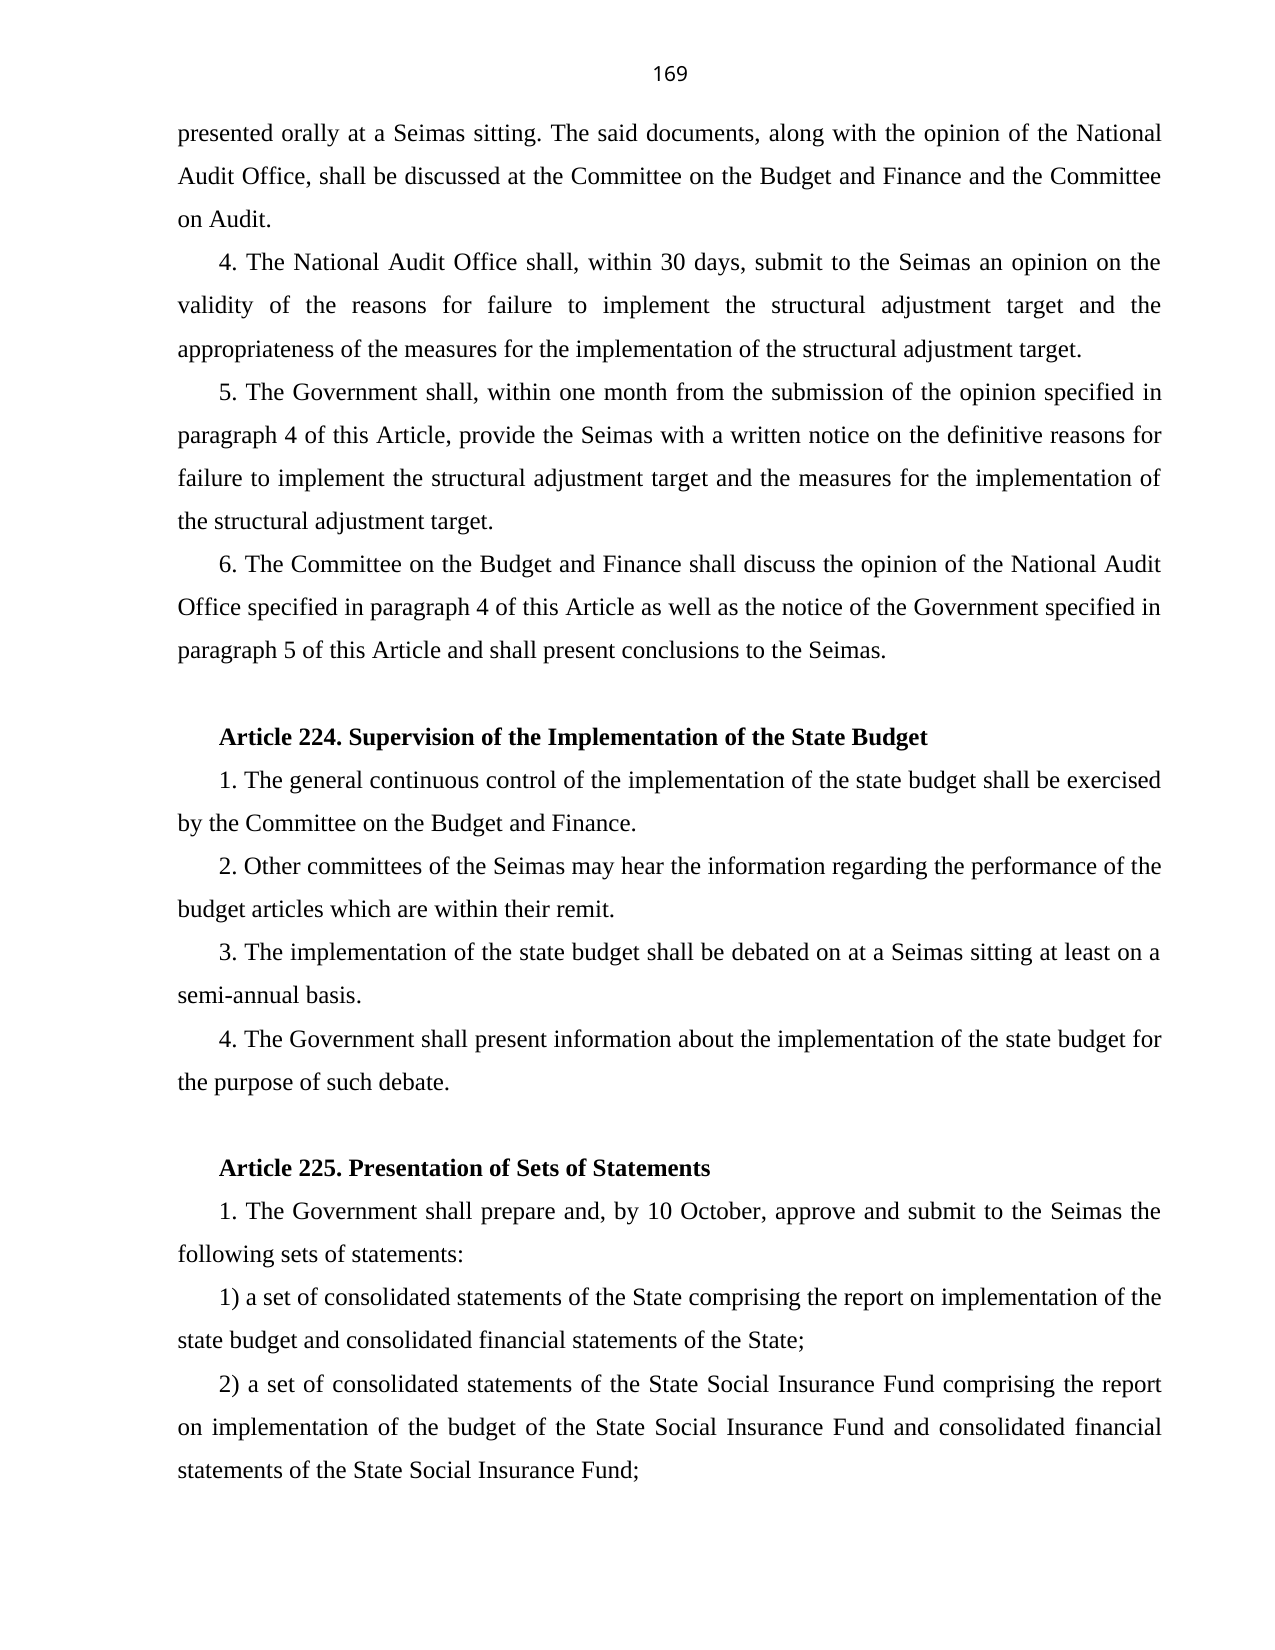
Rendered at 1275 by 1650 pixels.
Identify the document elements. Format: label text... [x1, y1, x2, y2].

text 1. The general continuous control of the implementation of the state budget shall be exercised by the Committee on the Budget and Finance. [177, 765, 1163, 837]
text 1) a set of consolidated statements of the State comprising the report on implementation of the state budget and consolidated financial statements of the State; [177, 1282, 1163, 1354]
text 6. The Committee on the Budget and Finance shall discuss the opinion of the National Audit Office specified in paragraph 4 of this Article as well as the notice of the Government specified in paragraph 5 of this Article and shall present conclusions to the Seimas. [177, 549, 1163, 664]
text Article 224. Supervision of the Implementation of the State Budget [177, 722, 1163, 751]
text Article 225. Presentation of Sets of Statements [177, 1153, 1163, 1182]
text 5. The Government shall, within one month from the submission of the opinion specified in paragraph 4 of this Article, provide the Seimas with a written notice on the definitive reasons for failure to implement the structural adjustment target and the measures for the implementation of the structural adjustment target. [177, 377, 1163, 535]
text 3. The implementation of the state budget shall be debated on at a Seimas sitting at least on a semi-annual basis. [177, 937, 1163, 1009]
text 2) a set of consolidated statements of the State Social Insurance Fund comprising the report on implementation of the budget of the State Social Insurance Fund and consolidated financial statements of the State Social Insurance Fund; [177, 1369, 1163, 1484]
text 2. Other committees of the Seimas may hear the information regarding the performance of the budget articles which are within their remit. [177, 851, 1163, 923]
text 4. The National Audit Office shall, within 30 days, submit to the Seimas an opinion on the validity of the reasons for failure to implement the structural adjustment target and the appropriateness of the measures for the implementation of the structural adjustment target. [177, 247, 1163, 362]
text 4. The Government shall present information about the implementation of the state budget for the purpose of such debate. [177, 1024, 1163, 1096]
text 1. The Government shall prepare and, by 10 October, approve and submit to the Seimas the following sets of statements: [177, 1196, 1163, 1268]
text presented orally at a Seimas sitting. The said documents, along with the opinion of the National Audit Office, shall be discussed at the Committee on the Budget and Finance and the Committee on Audit. [177, 118, 1163, 233]
